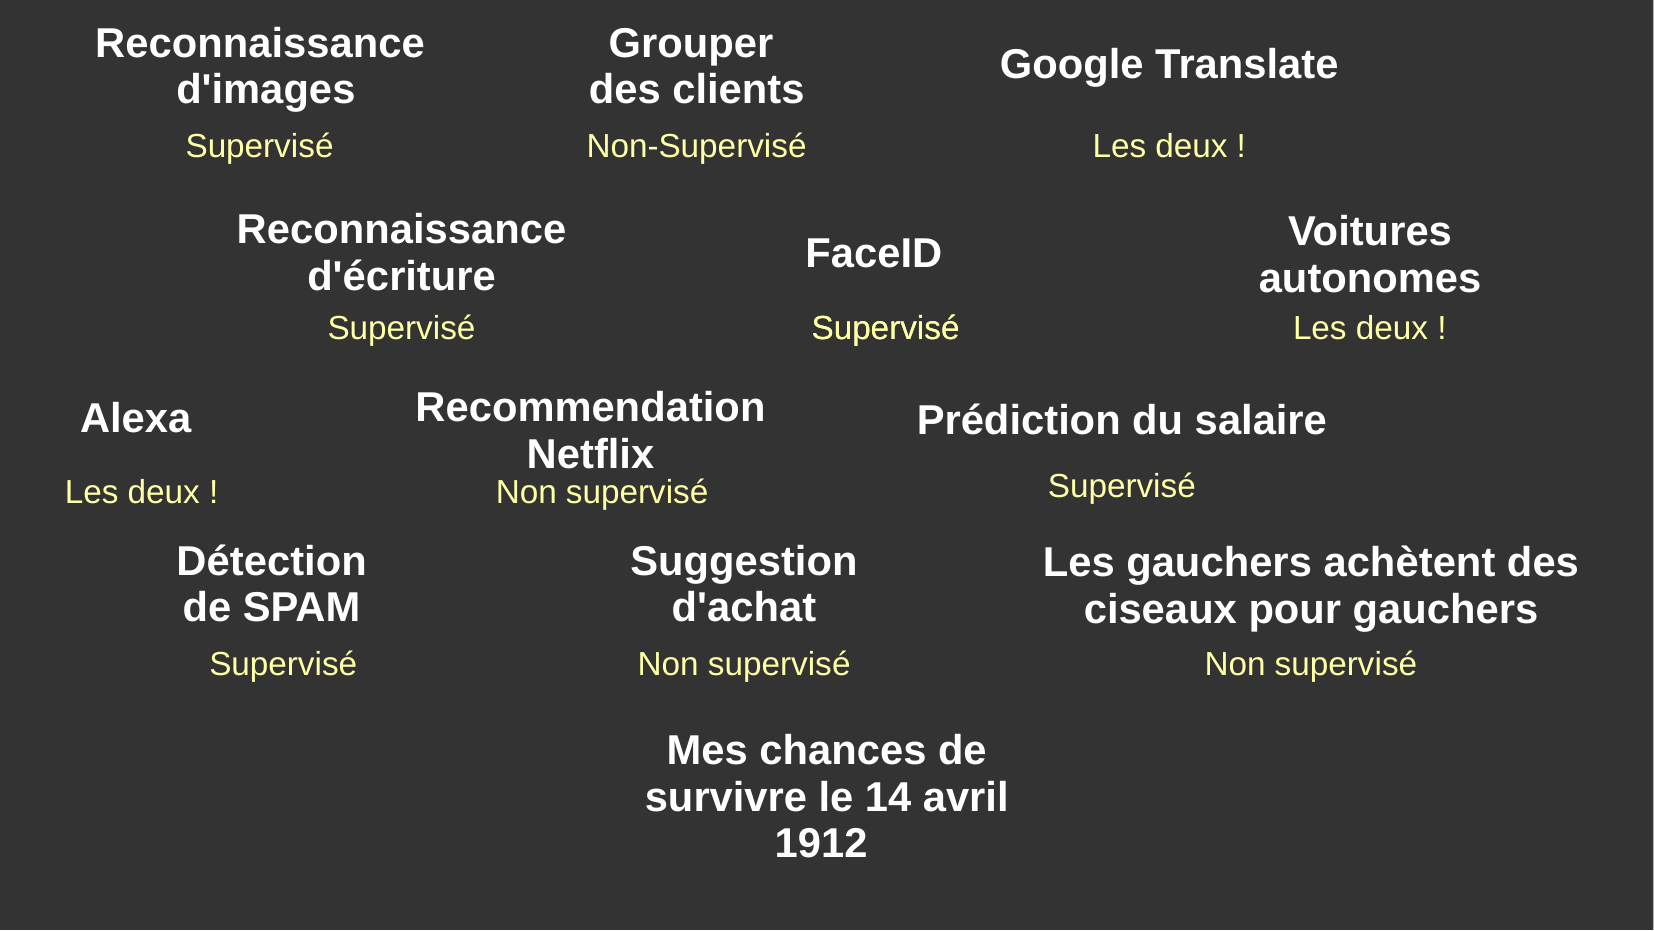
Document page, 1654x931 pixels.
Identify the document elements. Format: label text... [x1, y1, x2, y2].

text_box Les deux ! [956, 120, 1382, 173]
text_box Non supervisé [531, 637, 957, 690]
text_box Recommendation Netflix [366, 376, 815, 485]
text_box Supervisé [673, 302, 1099, 355]
text_box Supervisé [188, 302, 615, 355]
text_box Mes chances de survivre le 14 avril 1912 [602, 719, 1052, 875]
text_box Voitures autonomes [1240, 200, 1501, 302]
text_box Les gauchers achètent des ciseaux pour gauchers [1003, 531, 1619, 640]
text_box Les deux ! [0, 466, 355, 519]
text_box Non supervisé [389, 466, 815, 519]
text_box Suggestion d'achat [614, 530, 875, 637]
text_box Reconnaissance d'écriture [165, 198, 638, 307]
text_box Supervisé [47, 120, 473, 173]
text_box Non-Supervisé [484, 120, 910, 173]
text_box Google Translate [933, 33, 1406, 95]
text_box Détection de SPAM [141, 530, 402, 637]
text_box Prédiction du salaire [897, 389, 1347, 452]
text_box Reconnaissance d'images [59, 11, 460, 120]
text_box Alexa [11, 387, 260, 449]
text_box Les deux ! [1157, 302, 1583, 355]
text_box FaceID [744, 222, 1004, 284]
text_box Supervisé [909, 460, 1335, 513]
text_box Grouper des clients [460, 11, 934, 120]
text_box Supervisé [70, 637, 497, 690]
text_box Non supervisé [1098, 637, 1524, 690]
